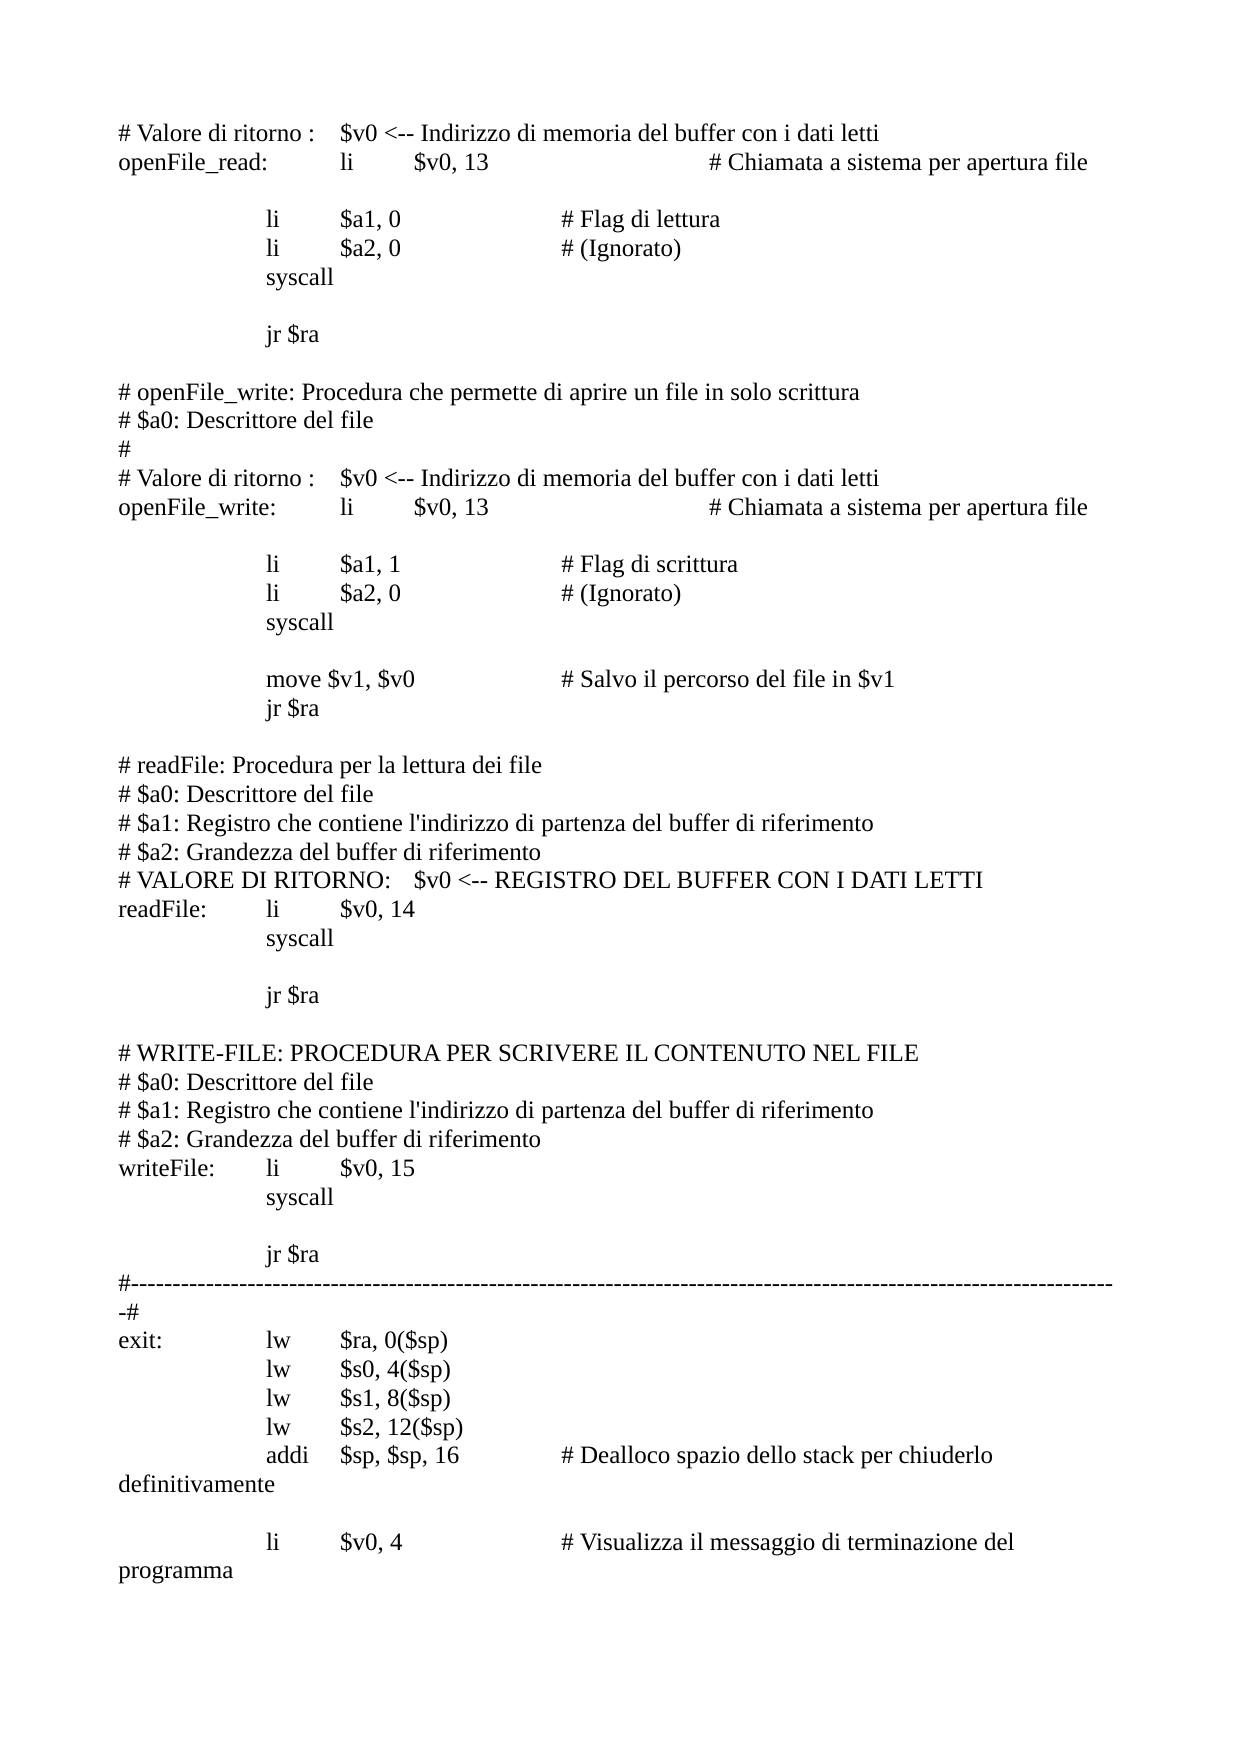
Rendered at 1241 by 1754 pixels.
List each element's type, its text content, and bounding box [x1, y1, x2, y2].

text openFile_read: li $v0, 13 # Chiamata a sistema per apertura file [118, 147, 1122, 204]
text # [118, 434, 1122, 463]
text writeFile: li $v0, 15 [118, 1153, 1122, 1182]
text lw $s0, 4($sp) [118, 1354, 1122, 1383]
text # $a1: Registro che contiene l'indirizzo di partenza del buffer di riferimento [118, 1096, 1122, 1124]
text move $v1, $v0 # Salvo il percorso del file in $v1 [118, 664, 1122, 693]
text jr $ra [118, 1239, 1122, 1268]
text # $a1: Registro che contiene l'indirizzo di partenza del buffer di riferimento [118, 808, 1122, 837]
text li $a2, 0 # (Ignorato) [118, 578, 1122, 607]
text # $a0: Descrittore del file [118, 1067, 1122, 1096]
text # VALORE DI RITORNO: $v0 <-- REGISTRO DEL BUFFER CON I DATI LETTI [118, 866, 1122, 894]
text lw $s2, 12($sp) [118, 1412, 1122, 1441]
text # openFile_write: Procedura che permette di aprire un file in solo scrittura [118, 377, 1122, 406]
text addi $sp, $sp, 16 # Dealloco spazio dello stack per chiuderlo definitivamente [118, 1441, 1122, 1498]
text # $a2: Grandezza del buffer di riferimento [118, 837, 1122, 866]
text # $a0: Descrittore del file [118, 406, 1122, 434]
text li $a1, 0 # Flag di lettura [118, 204, 1122, 233]
text lw $s1, 8($sp) [118, 1383, 1122, 1412]
text syscall [118, 607, 1122, 636]
text openFile_write: li $v0, 13 # Chiamata a sistema per apertura file [118, 492, 1122, 549]
text syscall [118, 262, 1122, 291]
text jr $ra [118, 319, 1122, 348]
text # readFile: Procedura per la lettura dei file [118, 751, 1122, 779]
text li $a2, 0 # (Ignorato) [118, 233, 1122, 262]
text syscall [118, 1182, 1122, 1211]
text li $v0, 4 # Visualizza il messaggio di terminazione del programma [118, 1527, 1122, 1584]
text jr $ra [118, 693, 1122, 722]
text li $a1, 1 # Flag di scrittura [118, 549, 1122, 578]
text syscall [118, 923, 1122, 952]
text jr $ra [118, 981, 1122, 1009]
text # WRITE-FILE: PROCEDURA PER SCRIVERE IL CONTENUTO NEL FILE [118, 1038, 1122, 1067]
text readFile: li $v0, 14 [118, 894, 1122, 923]
text #-----------------------------------------------------------------------------------------------------------------------# [118, 1268, 1122, 1326]
text # $a2: Grandezza del buffer di riferimento [118, 1124, 1122, 1153]
text # $a0: Descrittore del file [118, 779, 1122, 808]
text exit: lw $ra, 0($sp) [118, 1326, 1122, 1354]
text # Valore di ritorno : $v0 <-- Indirizzo di memoria del buffer con i dati letti [118, 118, 1122, 147]
text # Valore di ritorno : $v0 <-- Indirizzo di memoria del buffer con i dati letti [118, 463, 1122, 492]
